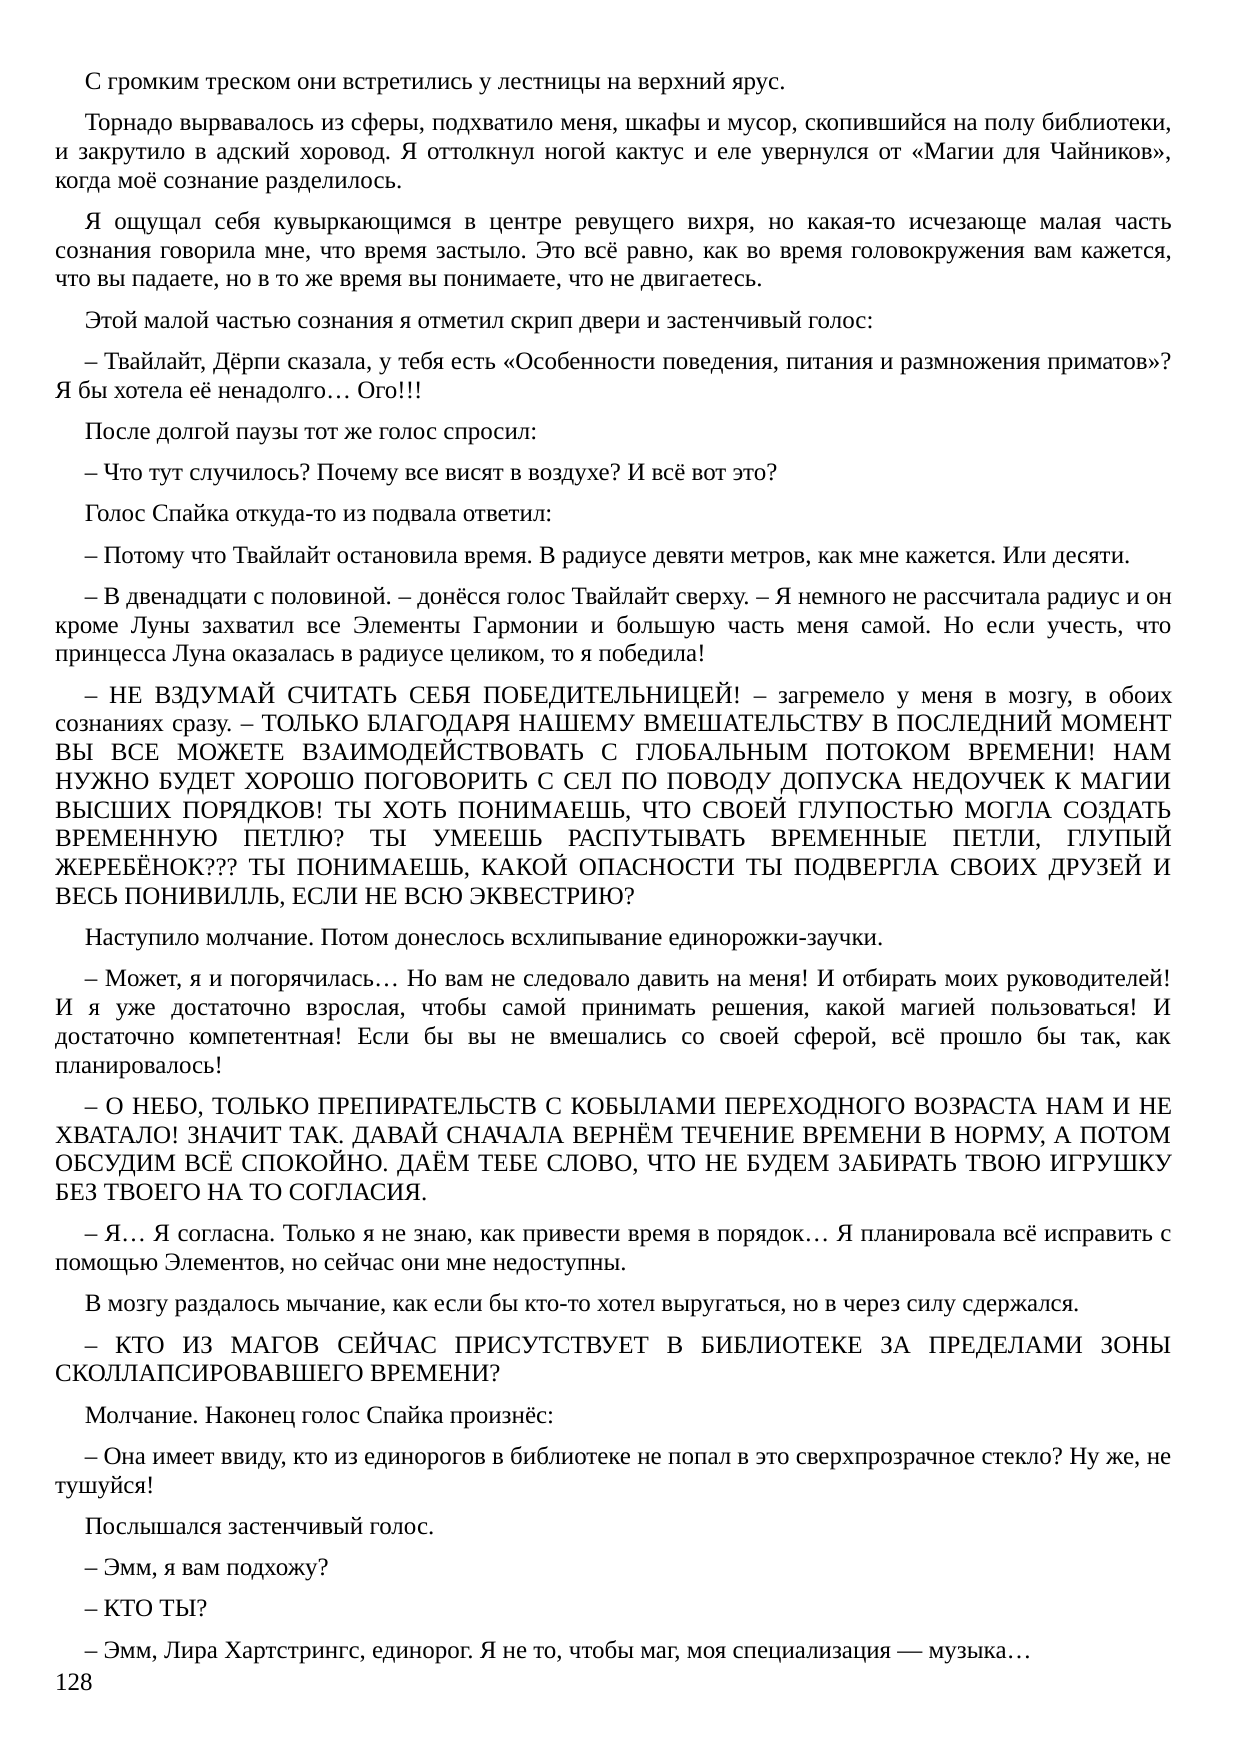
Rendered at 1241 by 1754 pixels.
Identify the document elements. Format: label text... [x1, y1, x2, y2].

text – Эмм, Лира Хартстрингс, единорог. Я не то, чтобы маг, моя специализация — музыка… [55, 1635, 1173, 1663]
text – НЕ ВЗДУМАЙ СЧИТАТЬ СЕБЯ ПОБЕДИТЕЛЬНИЦЕЙ! – загремело у меня в мозгу, в обоих сознаниях сразу. – ТОЛЬКО БЛАГОДАРЯ НАШЕМУ ВМЕШАТЕЛЬСТВУ В ПОСЛЕДНИЙ МОМЕНТ ВЫ ВСЕ МОЖЕТЕ ВЗАИМОДЕЙСТВОВАТЬ С ГЛОБАЛЬНЫМ ПОТОКОМ ВРЕМЕНИ! НАМ НУЖНО БУДЕТ ХОРОШО ПОГОВОРИТЬ С СЕЛ ПО ПОВОДУ ДОПУСКА НЕДОУЧЕК К МАГИИ ВЫСШИХ ПОРЯДКОВ! ТЫ ХОТЬ ПОНИМАЕШЬ, ЧТО СВОЕЙ ГЛУПОСТЬЮ МОГЛА СОЗДАТЬ ВРЕМЕННУЮ ПЕТЛЮ? ТЫ УМЕЕШЬ РАСПУТЫВАТЬ ВРЕМЕННЫЕ ПЕТЛИ, ГЛУПЫЙ ЖЕРЕБЁНОК??? ТЫ ПОНИМАЕШЬ, КАКОЙ ОПАСНОСТИ ТЫ ПОДВЕРГЛА СВОИХ ДРУЗЕЙ И ВЕСЬ ПОНИВИЛЛЬ, ЕСЛИ НЕ ВСЮ ЭКВЕСТРИЮ? [55, 680, 1173, 910]
text – Что тут случилось? Почему все висят в воздухе? И всё вот это? [55, 457, 1173, 486]
text – КТО ТЫ? [55, 1593, 1173, 1622]
text – Потому что Твайлайт остановила время. В радиусе девяти метров, как мне кажется. Или десяти. [55, 540, 1173, 568]
text – Эмм, я вам подхожу? [55, 1552, 1173, 1581]
text Наступило молчание. Потом донеслось всхлипывание единорожки-заучки. [55, 922, 1173, 951]
text В мозгу раздалось мычание, как если бы кто-то хотел выругаться, но в через силу сдержался. [55, 1288, 1173, 1317]
text Этой малой частью сознания я отметил скрип двери и застенчивый голос: [55, 305, 1173, 333]
text – О НЕБО, ТОЛЬКО ПРЕПИРАТЕЛЬСТВ С КОБЫЛАМИ ПЕРЕХОДНОГО ВОЗРАСТА НАМ И НЕ ХВАТАЛО! ЗНАЧИТ ТАК. ДАВАЙ СНАЧАЛА ВЕРНЁМ ТЕЧЕНИЕ ВРЕМЕНИ В НОРМУ, А ПОТОМ ОБСУДИМ ВСЁ СПОКОЙНО. ДАЁМ ТЕБЕ СЛОВО, ЧТО НЕ БУДЕМ ЗАБИРАТЬ ТВОЮ ИГРУШКУ БЕЗ ТВОЕГО НА ТО СОГЛАСИЯ. [55, 1091, 1173, 1206]
text – КТО ИЗ МАГОВ СЕЙЧАС ПРИСУТСТВУЕТ В БИБЛИОТЕКЕ ЗА ПРЕДЕЛАМИ ЗОНЫ СКОЛЛАПСИРОВАВШЕГО ВРЕМЕНИ? [55, 1330, 1173, 1387]
text – Я… Я согласна. Только я не знаю, как привести время в порядок… Я планировала всё исправить с помощью Элементов, но сейчас они мне недоступны. [55, 1218, 1173, 1276]
text Торнадо вырвавалось из сферы, подхватило меня, шкафы и мусор, скопившийся на полу библиотеки, и закрутило в адский хоровод. Я оттолкнул ногой кактус и еле увернулся от «Магии для Чайников», когда моё сознание разделилось. [55, 107, 1173, 193]
text С громким треском они встретились у лестницы на верхний ярус. [55, 66, 1173, 95]
text Я ощущал себя кувыркающимся в центре ревущего вихря, но какая-то исчезающе малая часть сознания говорила мне, что время застыло. Это всё равно, как во время головокружения вам кажется, что вы падаете, но в то же время вы понимаете, что не двигаетесь. [55, 206, 1173, 292]
text – Может, я и погорячилась… Но вам не следовало давить на меня! И отбирать моих руководителей! И я уже достаточно взрослая, чтобы самой принимать решения, какой магией пользоваться! И достаточно компетентная! Если бы вы не вмешались со своей сферой, всё прошло бы так, как планировалось! [55, 963, 1173, 1078]
text После долгой паузы тот же голос спросил: [55, 416, 1173, 445]
text – В двенадцати с половиной. – донёсся голос Твайлайт сверху. – Я немного не рассчитала радиус и он кроме Луны захватил все Элементы Гармонии и большую часть меня самой. Но если учесть, что принцесса Луна оказалась в радиусе целиком, то я победила! [55, 581, 1173, 667]
text Послышался застенчивый голос. [55, 1511, 1173, 1540]
text Молчание. Наконец голос Спайка произнёс: [55, 1400, 1173, 1428]
text – Твайлайт, Дёрпи сказала, у тебя есть «Особенности поведения, питания и размножения приматов»? Я бы хотела её ненадолго… Ого!!! [55, 346, 1173, 403]
text – Она имеет ввиду, кто из единорогов в библиотеке не попал в это сверхпрозрачное стекло? Ну же, не тушуйся! [55, 1441, 1173, 1498]
text Голос Спайка откуда-то из подвала ответил: [55, 498, 1173, 527]
